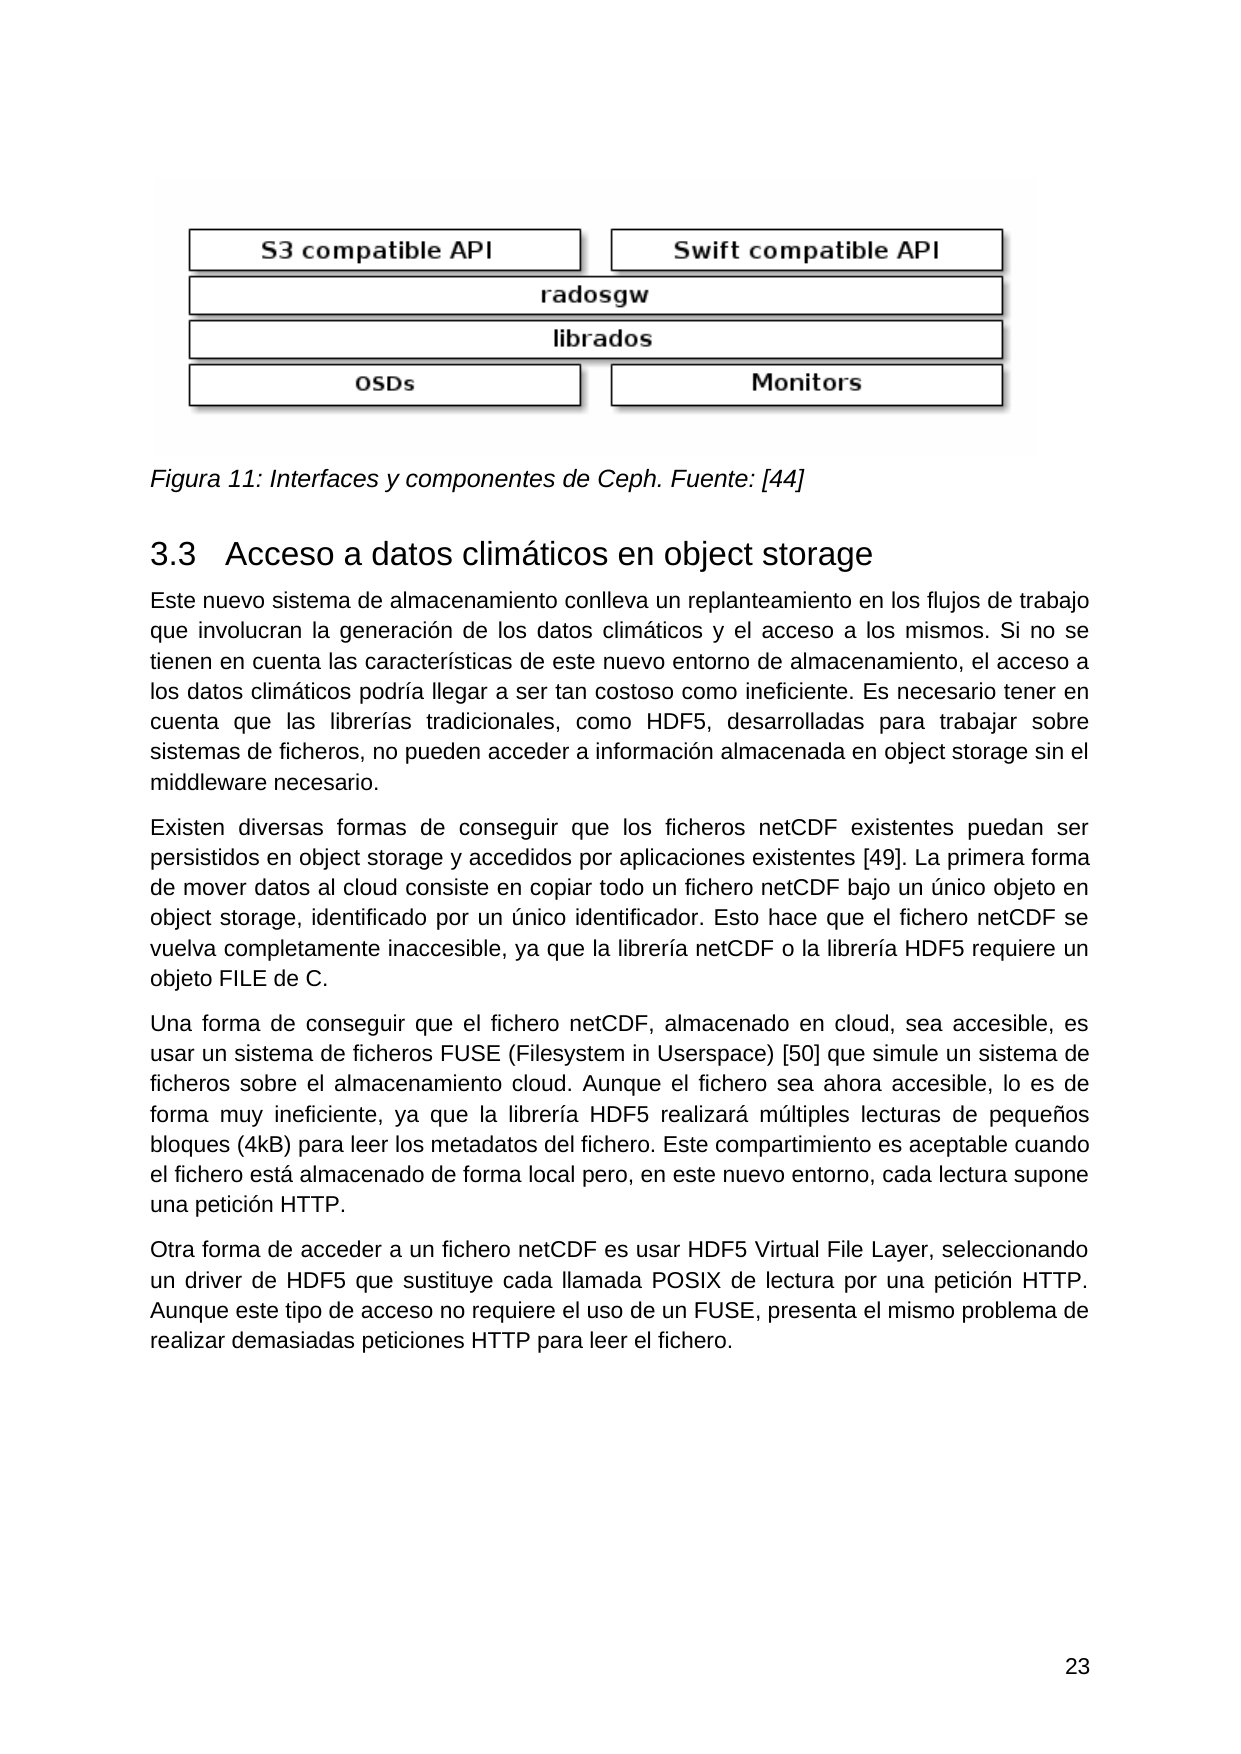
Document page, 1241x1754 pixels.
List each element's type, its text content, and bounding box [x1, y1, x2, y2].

text Este nuevo sistema de almacenamiento conlleva un replanteamiento en los flujos de trabajo que involucran la generación de los datos climáticos y el acceso a los mismos. Si no se tienen en cuenta las características de este nuevo entorno de almacenamiento, el acceso a los datos climáticos podría llegar a ser tan costoso como ineficiente. Es necesario tener en cuenta que las librerías tradicionales, como HDF5, desarrolladas para trabajar sobre sistemas de ficheros, no pueden acceder a información almacenada en object storage sin el middleware necesario. [150, 587, 1090, 795]
text Una forma de conseguir que el fichero netCDF, almacenado en cloud, sea accesible, es usar un sistema de ficheros FUSE (Filesystem in Userspace) [50] que simule un sistema de ficheros sobre el almacenamiento cloud. Aunque el fichero sea ahora accesible, lo es de forma muy ineficiente, ya que la librería HDF5 realizará múltiples lecturas de pequeños bloques (4kB) para leer los metadatos del fichero. Este compartimiento es aceptable cuando el fichero está almacenado de forma local pero, en este nuevo entorno, cada lectura supone una petición HTTP. [150, 1010, 1090, 1217]
text Existen diversas formas de conseguir que los ficheros netCDF existentes puedan ser persistidos en object storage y accedidos por aplicaciones existentes [49]. La primera forma de mover datos al cloud consiste en copiar todo un fichero netCDF bajo un único objeto en object storage, identificado por un único identificador. Esto hace que el fichero netCDF se vuelva completamente inaccesible, ya que la librería netCDF o la librería HDF5 requiere un objeto FILE de C. [150, 814, 1090, 991]
subtitle Acceso a datos climáticos en object storage [150, 534, 1090, 572]
picture [150, 175, 1041, 460]
text Figura 11: Interfaces y componentes de Ceph. Fuente: [44] [150, 460, 1041, 492]
text Otra forma de acceder a un fichero netCDF es usar HDF5 Virtual File Layer, seleccionando un driver de HDF5 que sustituye cada llamada POSIX de lectura por una petición HTTP. Aunque este tipo de acceso no requiere el uso de un FUSE, presenta el mismo problema de realizar demasiadas peticiones HTTP para leer el fichero. [150, 1236, 1090, 1353]
